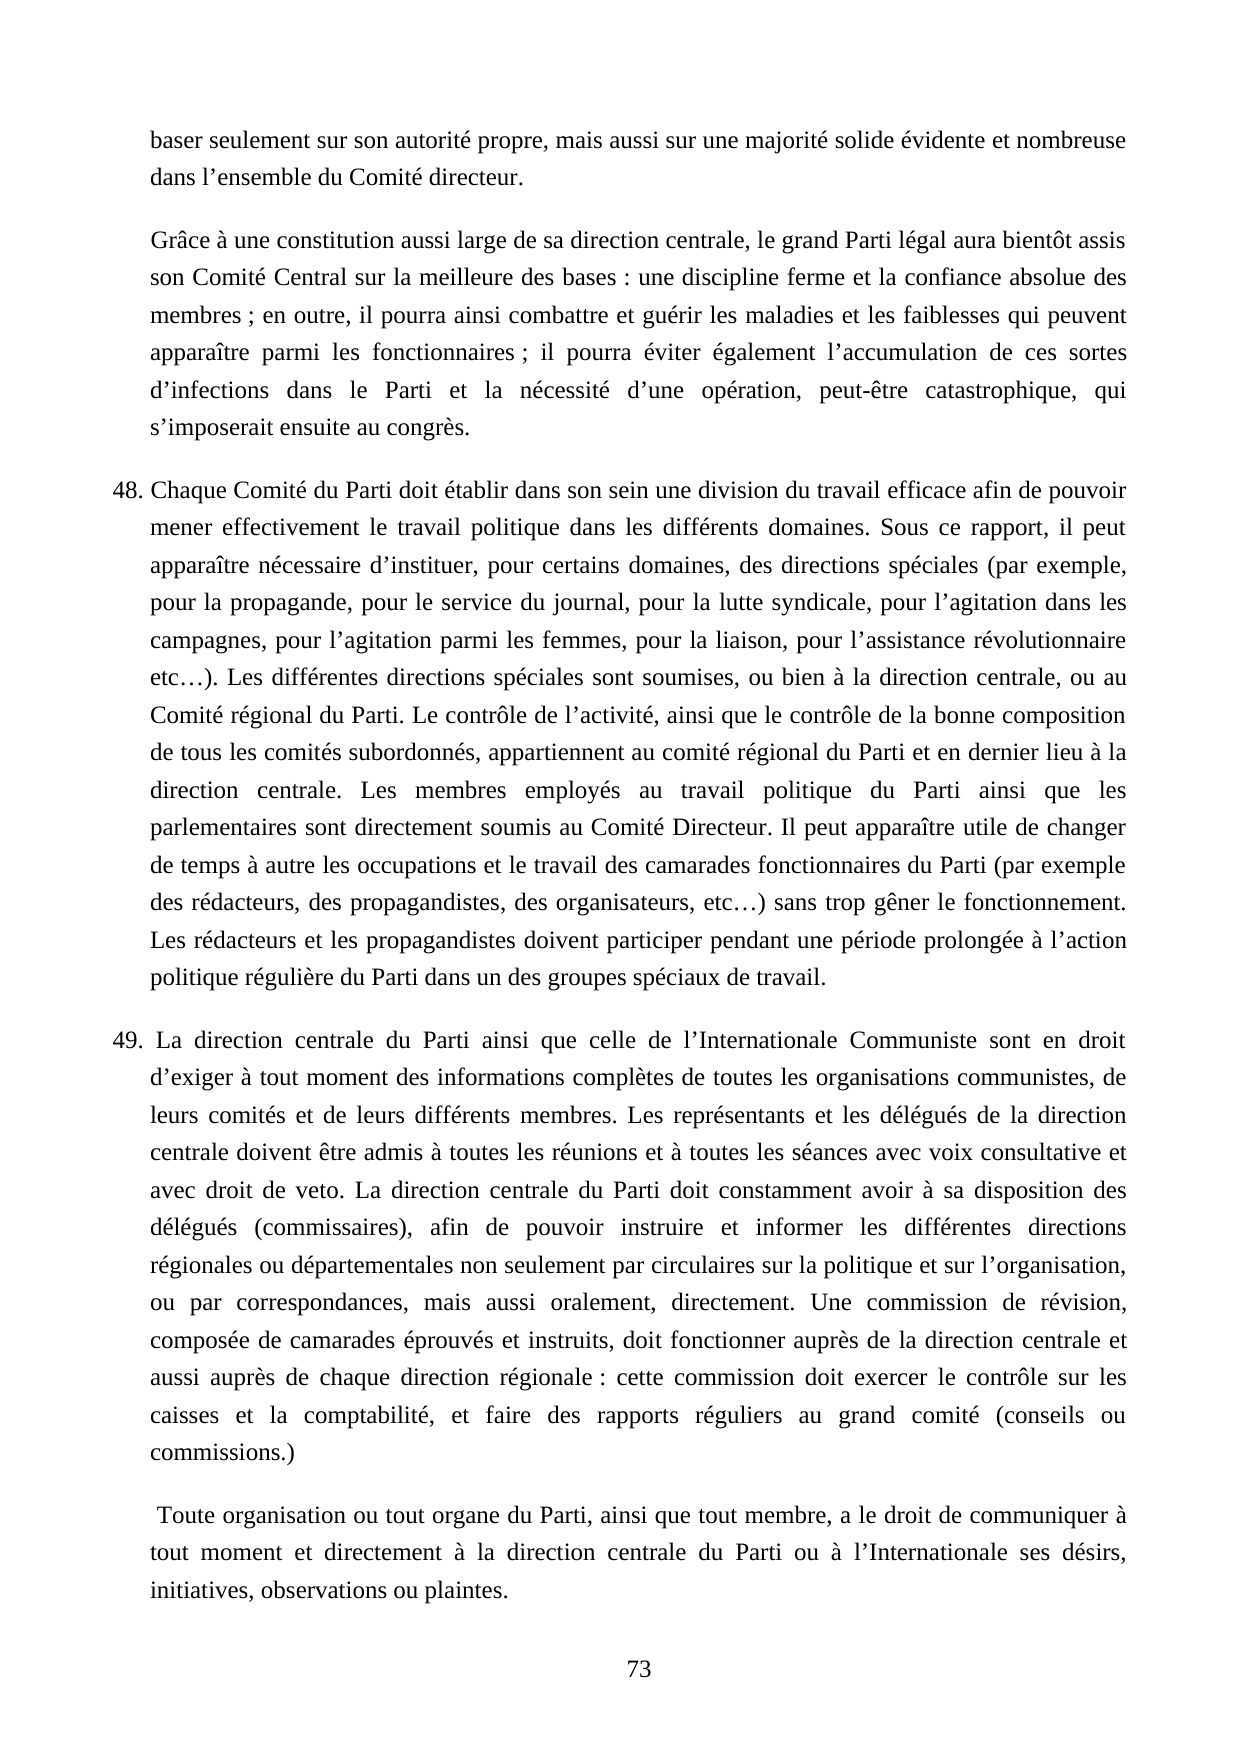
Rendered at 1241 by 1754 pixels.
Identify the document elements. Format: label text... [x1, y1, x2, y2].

text Grâce à une constitution aussi large de sa direction centrale, le grand Parti légal aura bientôt assis son Comité Central sur la meilleure des bases : une discipline ferme et la confiance absolue des membres ; en outre, il pourra ainsi combattre et guérir les maladies et les faiblesses qui peuvent apparaître parmi les fonctionnaires ; il pourra éviter également l’accumulation de ces sortes d’infections dans le Parti et la nécessité d’une opération, peut-être catastrophique, qui s’imposerait ensuite au congrès. [112, 218, 1128, 443]
text Toute organisation ou tout organe du Parti, ainsi que tout membre, a le droit de communiquer à tout moment et directement à la direction centrale du Parti ou à l’Internationale ses désirs, initiatives, observations ou plaintes. [112, 1493, 1128, 1606]
text 48. Chaque Comité du Parti doit établir dans son sein une division du travail efficace afin de pouvoir mener effectivement le travail politique dans les différents domaines. Sous ce rapport, il peut apparaître nécessaire d’instituer, pour certains domaines, des directions spéciales (par exemple, pour la propagande, pour le service du journal, pour la lutte syndicale, pour l’agitation dans les campagnes, pour l’agitation parmi les femmes, pour la liaison, pour l’assistance révolutionnaire etc…). Les différentes directions spéciales sont soumises, ou bien à la direction centrale, ou au Comité régional du Parti. Le contrôle de l’activité, ainsi que le contrôle de la bonne composition de tous les comités subordonnés, appartiennent au comité régional du Parti et en dernier lieu à la direction centrale. Les membres employés au travail politique du Parti ainsi que les parlementaires sont directement soumis au Comité Directeur. Il peut apparaître utile de changer de temps à autre les occupations et le travail des camarades fonctionnaires du Parti (par exemple des rédacteurs, des propagandistes, des organisateurs, etc…) sans trop gêner le fonctionnement. Les rédacteurs et les propagandistes doivent participer pendant une période prolongée à l’action politique régulière du Parti dans un des groupes spéciaux de travail. [112, 468, 1128, 993]
text 49. La direction centrale du Parti ainsi que celle de l’Internationale Communiste sont en droit d’exiger à tout moment des informations complètes de toutes les organisations communistes, de leurs comités et de leurs différents membres. Les représentants et les délégués de la direction centrale doivent être admis à toutes les réunions et à toutes les séances avec voix consultative et avec droit de veto. La direction centrale du Parti doit constamment avoir à sa disposition des délégués (commissaires), afin de pouvoir instruire et informer les différentes directions régionales ou départementales non seulement par circulaires sur la politique et sur l’organisation, ou par correspondances, mais aussi oralement, directement. Une commission de révision, composée de camarades éprouvés et instruits, doit fonctionner auprès de la direction centrale et aussi auprès de chaque direction régionale : cette commission doit exercer le contrôle sur les caisses et la comptabilité, et faire des rapports réguliers au grand comité (conseils ou commissions.) [112, 1018, 1128, 1468]
text baser seulement sur son autorité propre, mais aussi sur une majorité solide évidente et nombreuse dans l’ensemble du Comité directeur. [112, 118, 1128, 193]
